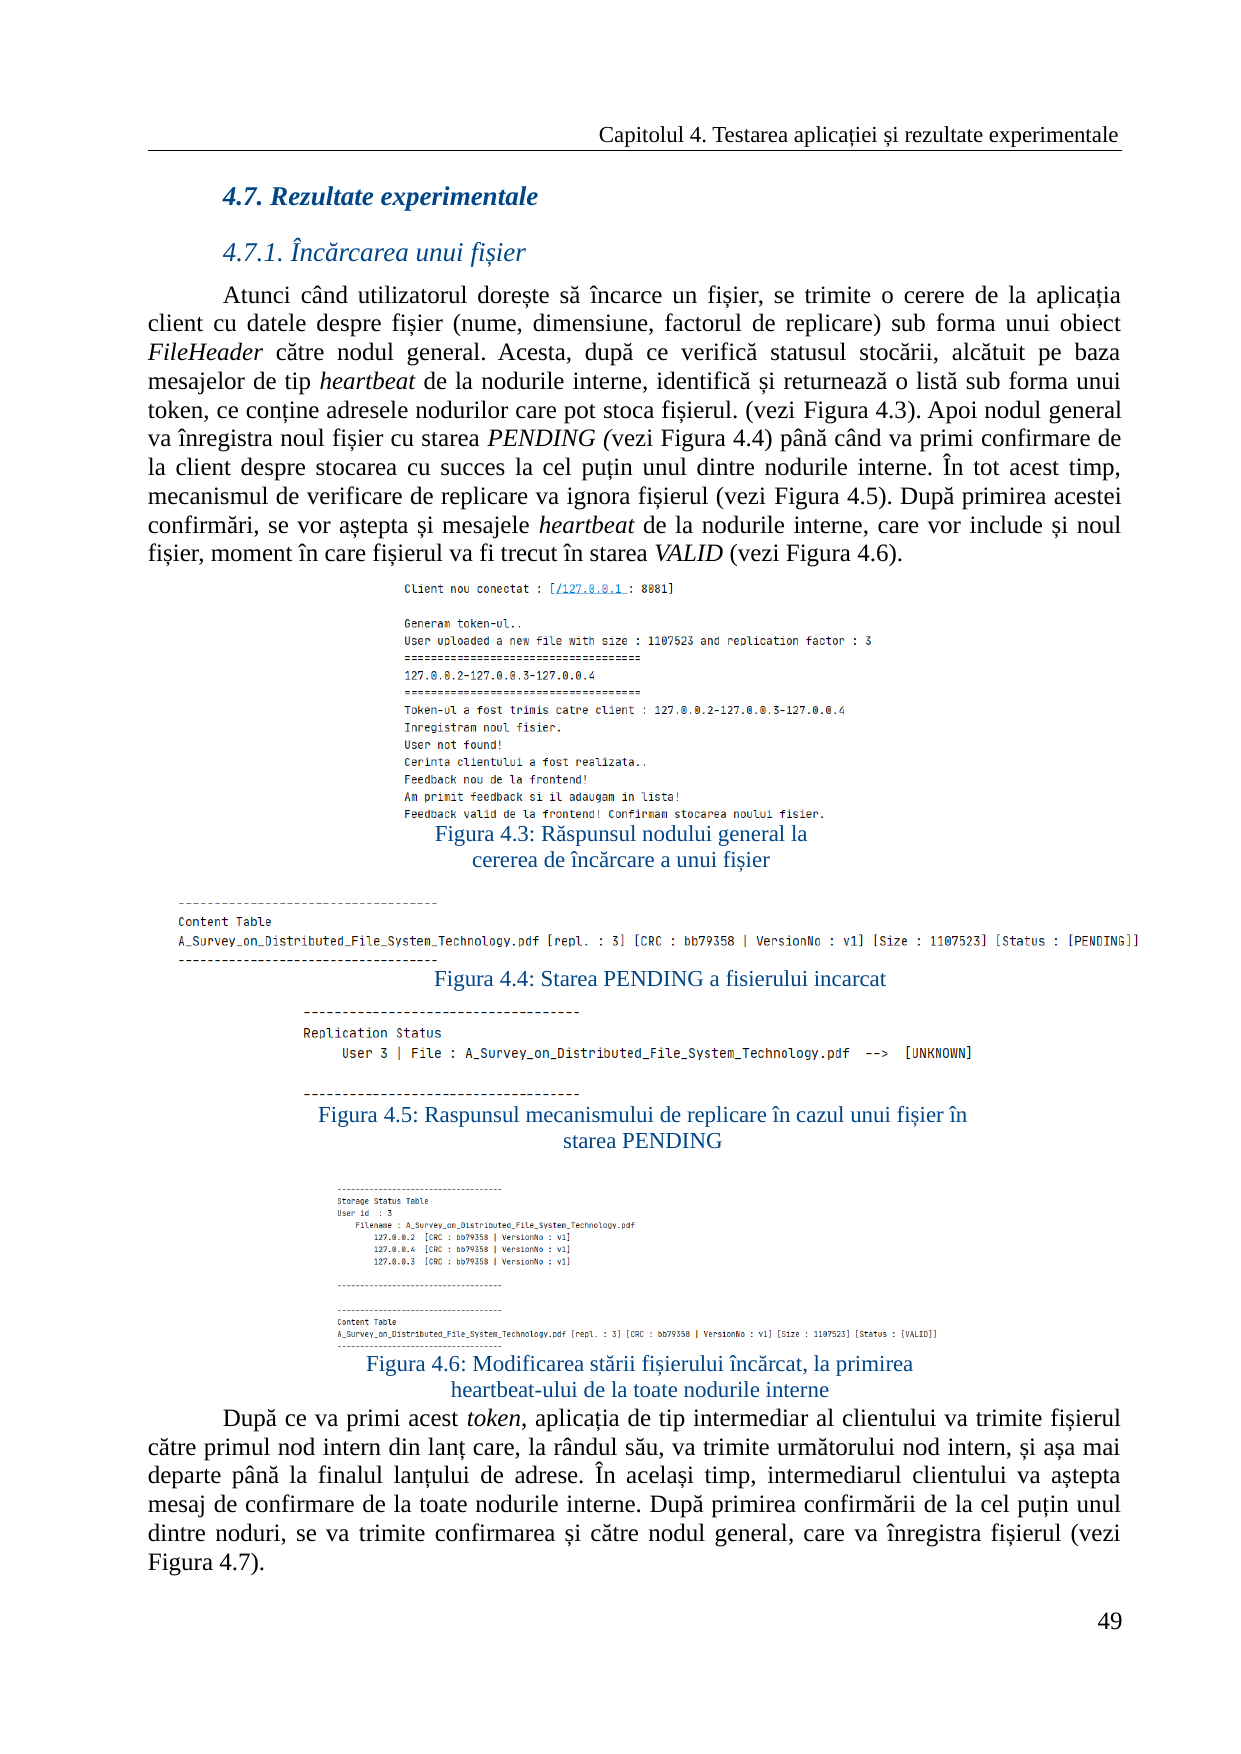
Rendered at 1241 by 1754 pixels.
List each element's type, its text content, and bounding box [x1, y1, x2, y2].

text Figura 4.6: Modificarea stării fișierului încărcat, la primirea heartbeat-ului de la toate nodurile interne [335, 1351, 945, 1403]
subtitle Rezultate experimentale [223, 180, 1122, 211]
picture [399, 576, 880, 821]
text După ce va primi acest token, aplicația de tip intermediar al clientului va trimite fișierul către primul nod intern din lanț care, la rândul său, va trimite următorului nod intern, și așa mai departe până la finalul lanțului de adrese. În același timp, intermediarul clientului va aștepta mesaj de confirmare de la toate nodurile interne. După primirea confirmării de la cel puțin unul dintre noduri, se va trimite confirmarea și către nodul general, care va înregistra fișierul (vezi Figura 4.7). [148, 1182, 1122, 1575]
text Figura 4.5: Raspunsul mecanismului de replicare în cazul unui fișier în starea PENDING [295, 1101, 990, 1153]
text Atunci când utilizatorul dorește să încarce un fișier, se trimite o cerere de la aplicația client cu datele despre fișier (nume, dimensiune, factorul de replicare) sub forma unui obiect FileHeader către nodul general. Acesta, după ce verifică statusul stocării, alcătuit pe baza mesajelor de tip heartbeat de la nodurile interne, identifică și returnează o listă sub forma unui token, ce conține adresele nodurilor care pot stoca fișierul. (vezi Figura 4.3). Apoi nodul general va înregistra noul fișier cu starea PENDING (vezi Figura 4.4) până când va primi confirmare de la client despre stocarea cu succes la cel puțin unul dintre nodurile interne. În tot acest timp, mecanismul de verificare de replicare va ignora fișierul (vezi Figura 4.5). După primirea acestei confirmări, se vor aștepta și mesajele heartbeat de la nodurile interne, care vor include și noul fișier, moment în care fișierul va fi trecut în starea VALID (vezi Figura 4.6). [148, 280, 1122, 567]
picture [295, 1006, 991, 1101]
text Figura 4.4: Starea PENDING a fisierului incarcat [173, 966, 1147, 992]
text Figura 4.3: Răspunsul nodului general la cererea de încărcare a unui fișier [399, 821, 842, 873]
subtitle Încărcarea unui fișier [223, 236, 1122, 267]
picture [173, 893, 1148, 966]
picture [335, 1184, 945, 1351]
